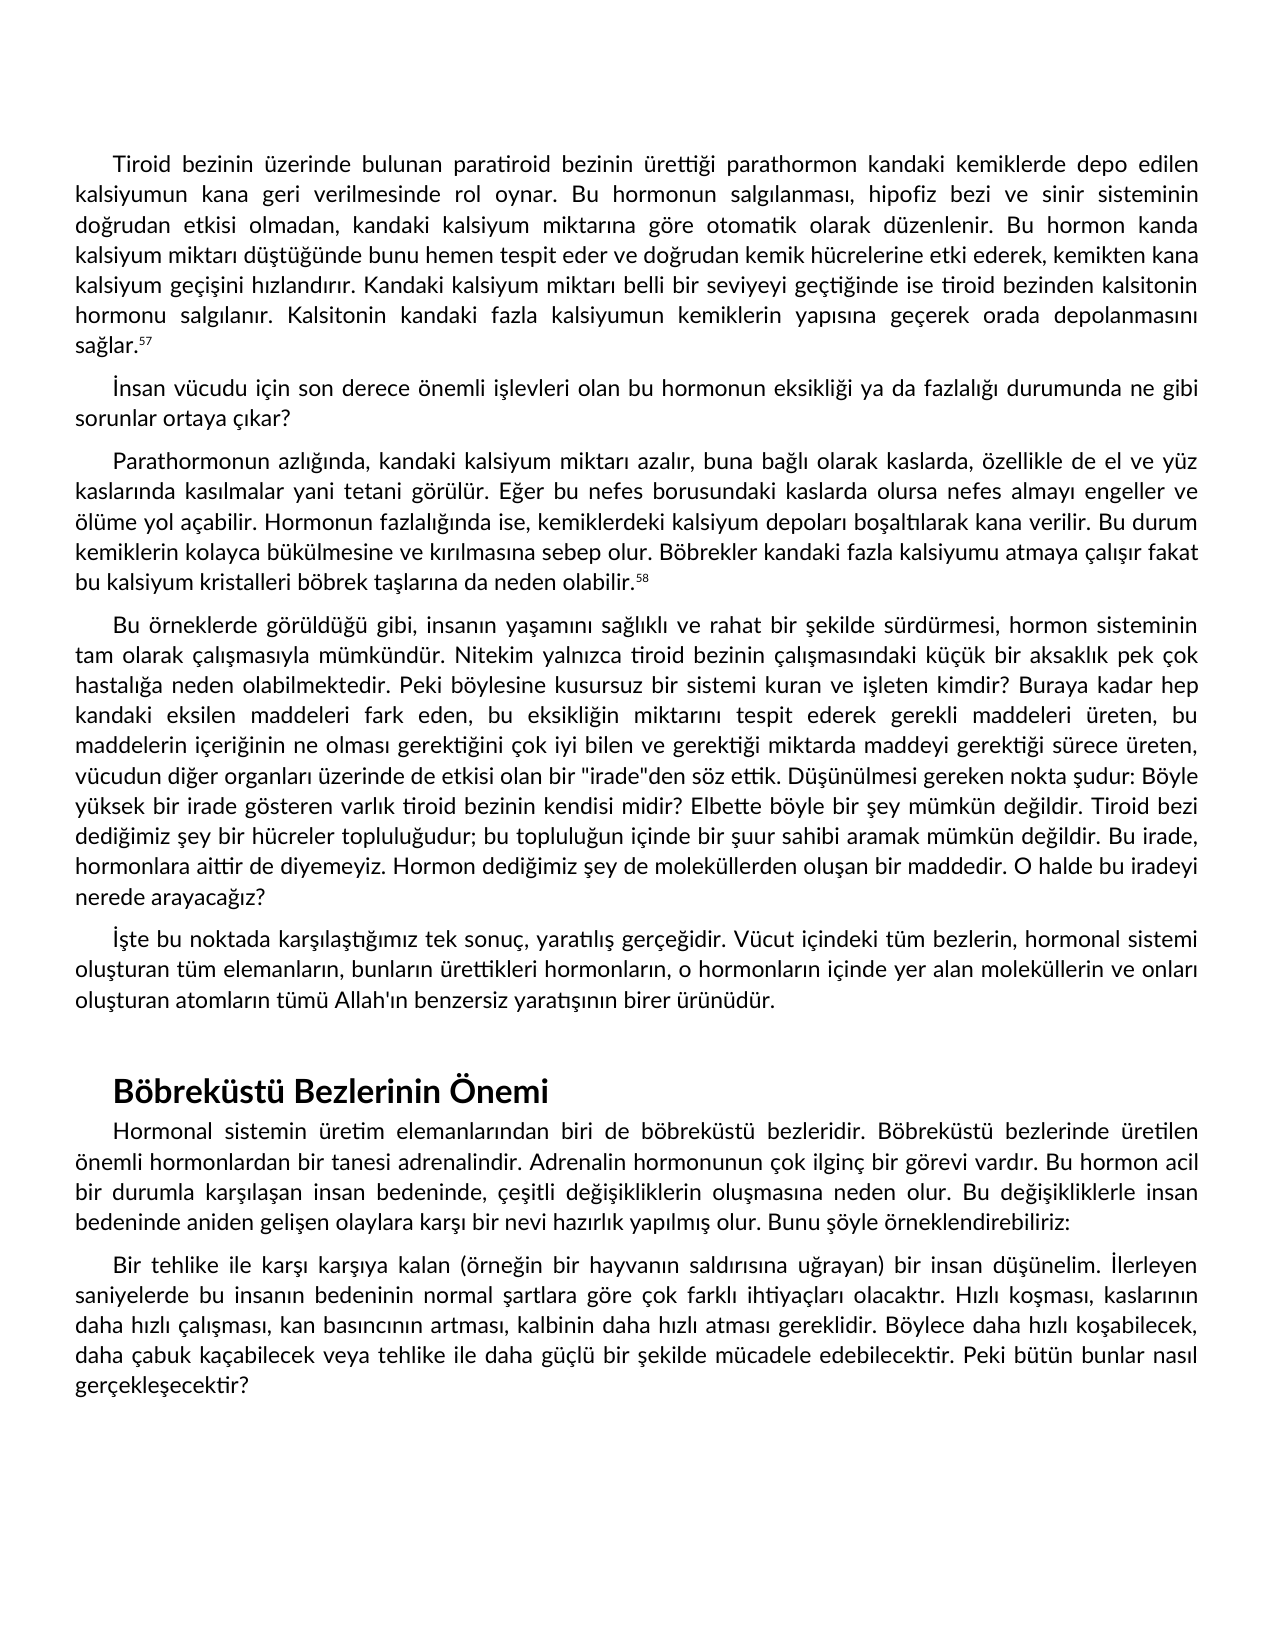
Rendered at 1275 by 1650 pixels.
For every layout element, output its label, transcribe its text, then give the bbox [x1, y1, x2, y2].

text Parathormonun azlığında, kandaki kalsiyum miktarı azalır, buna bağlı olarak kaslarda, özellikle de el ve yüz kaslarında kasılmalar yani tetani görülür. Eğer bu nefes borusundaki kaslarda olursa nefes almayı engeller ve ölüme yol açabilir. Hormonun fazlalığında ise, kemiklerdeki kalsiyum depoları boşaltılarak kana verilir. Bu durum kemiklerin kolayca bükülmesine ve kırılmasına sebep olur. Böbrekler kandaki fazla kalsiyumu atmaya çalışır fakat bu kalsiyum kristalleri böbrek taşlarına da neden olabilir.58 [75, 447, 1200, 595]
text Bu örneklerde görüldüğü gibi, insanın yaşamını sağlıklı ve rahat bir şekilde sürdürmesi, hormon sisteminin tam olarak çalışmasıyla mümkündür. Nitekim yalnızca tiroid bezinin çalışmasındaki küçük bir aksaklık pek çok hastalığa neden olabilmektedir. Peki böylesine kusursuz bir sistemi kuran ve işleten kimdir? Buraya kadar hep kandaki eksilen maddeleri fark eden, bu eksikliğin miktarını tespit ederek gerekli maddeleri üreten, bu maddelerin içeriğinin ne olması gerektiğini çok iyi bilen ve gerektiği miktarda maddeyi gerektiği sürece üreten, vücudun diğer organları üzerinde de etkisi olan bir "irade"den söz ettik. Düşünülmesi gereken nokta şudur: Böyle yüksek bir irade gösteren varlık tiroid bezinin kendisi midir? Elbette böyle bir şey mümkün değildir. Tiroid bezi dediğimiz şey bir hücreler topluluğudur; bu topluluğun içinde bir şuur sahibi aramak mümkün değildir. Bu irade, hormonlara aittir de diyemeyiz. Hormon dediğimiz şey de moleküllerden oluşan bir maddedir. O halde bu iradeyi nerede arayacağız? [75, 610, 1200, 910]
text Tiroid bezinin üzerinde bulunan paratiroid bezinin ürettiği parathormon kandaki kemiklerde depo edilen kalsiyumun kana geri verilmesinde rol oynar. Bu hormonun salgılanması, hipofiz bezi ve sinir sisteminin doğrudan etkisi olmadan, kandaki kalsiyum miktarına göre otomatik olarak düzenlenir. Bu hormon kanda kalsiyum miktarı düştüğünde bunu hemen tespit eder ve doğrudan kemik hücrelerine etki ederek, kemikten kana kalsiyum geçişini hızlandırır. Kandaki kalsiyum miktarı belli bir seviyeyi geçtiğinde ise tiroid bezinden kalsitonin hormonu salgılanır. Kalsitonin kandaki fazla kalsiyumun kemiklerin yapısına geçerek orada depolanmasını sağlar.57 [75, 150, 1200, 359]
text Hormonal sistemin üretim elemanlarından biri de böbreküstü bezleridir. Böbreküstü bezlerinde üretilen önemli hormonlardan bir tanesi adrenalindir. Adrenalin hormonunun çok ilginç bir görevi vardır. Bu hormon acil bir durumla karşılaşan insan bedeninde, çeşitli değişikliklerin oluşmasına neden olur. Bu değişikliklerle insan bedeninde aniden gelişen olaylara karşı bir nevi hazırlık yapılmış olur. Bunu şöyle örneklendirebiliriz: [75, 1117, 1200, 1235]
text İnsan vücudu için son derece önemli işlevleri olan bu hormonun eksikliği ya da fazlalığı durumunda ne gibi sorunlar ortaya çıkar? [75, 374, 1200, 432]
text İşte bu noktada karşılaştığımız tek sonuç, yaratılış gerçeğidir. Vücut içindeki tüm bezlerin, hormonal sistemi oluşturan tüm elemanların, bunların ürettikleri hormonların, o hormonların içinde yer alan moleküllerin ve onları oluşturan atomların tümü Allah'ın benzersiz yaratışının birer ürünüdür. [75, 925, 1200, 1013]
text Bir tehlike ile karşı karşıya kalan (örneğin bir hayvanın saldırısına uğrayan) bir insan düşünelim. İlerleyen saniyelerde bu insanın bedeninin normal şartlara göre çok farklı ihtiyaçları olacaktır. Hızlı koşması, kaslarının daha hızlı çalışması, kan basıncının artması, kalbinin daha hızlı atması gereklidir. Böylece daha hızlı koşabilecek, daha çabuk kaçabilecek veya tehlike ile daha güçlü bir şekilde mücadele edebilecektir. Peki bütün bunlar nasıl gerçekleşecektir? [75, 1250, 1200, 1399]
subtitle Böbreküstü Bezlerinin Önemi [112, 1071, 1200, 1111]
